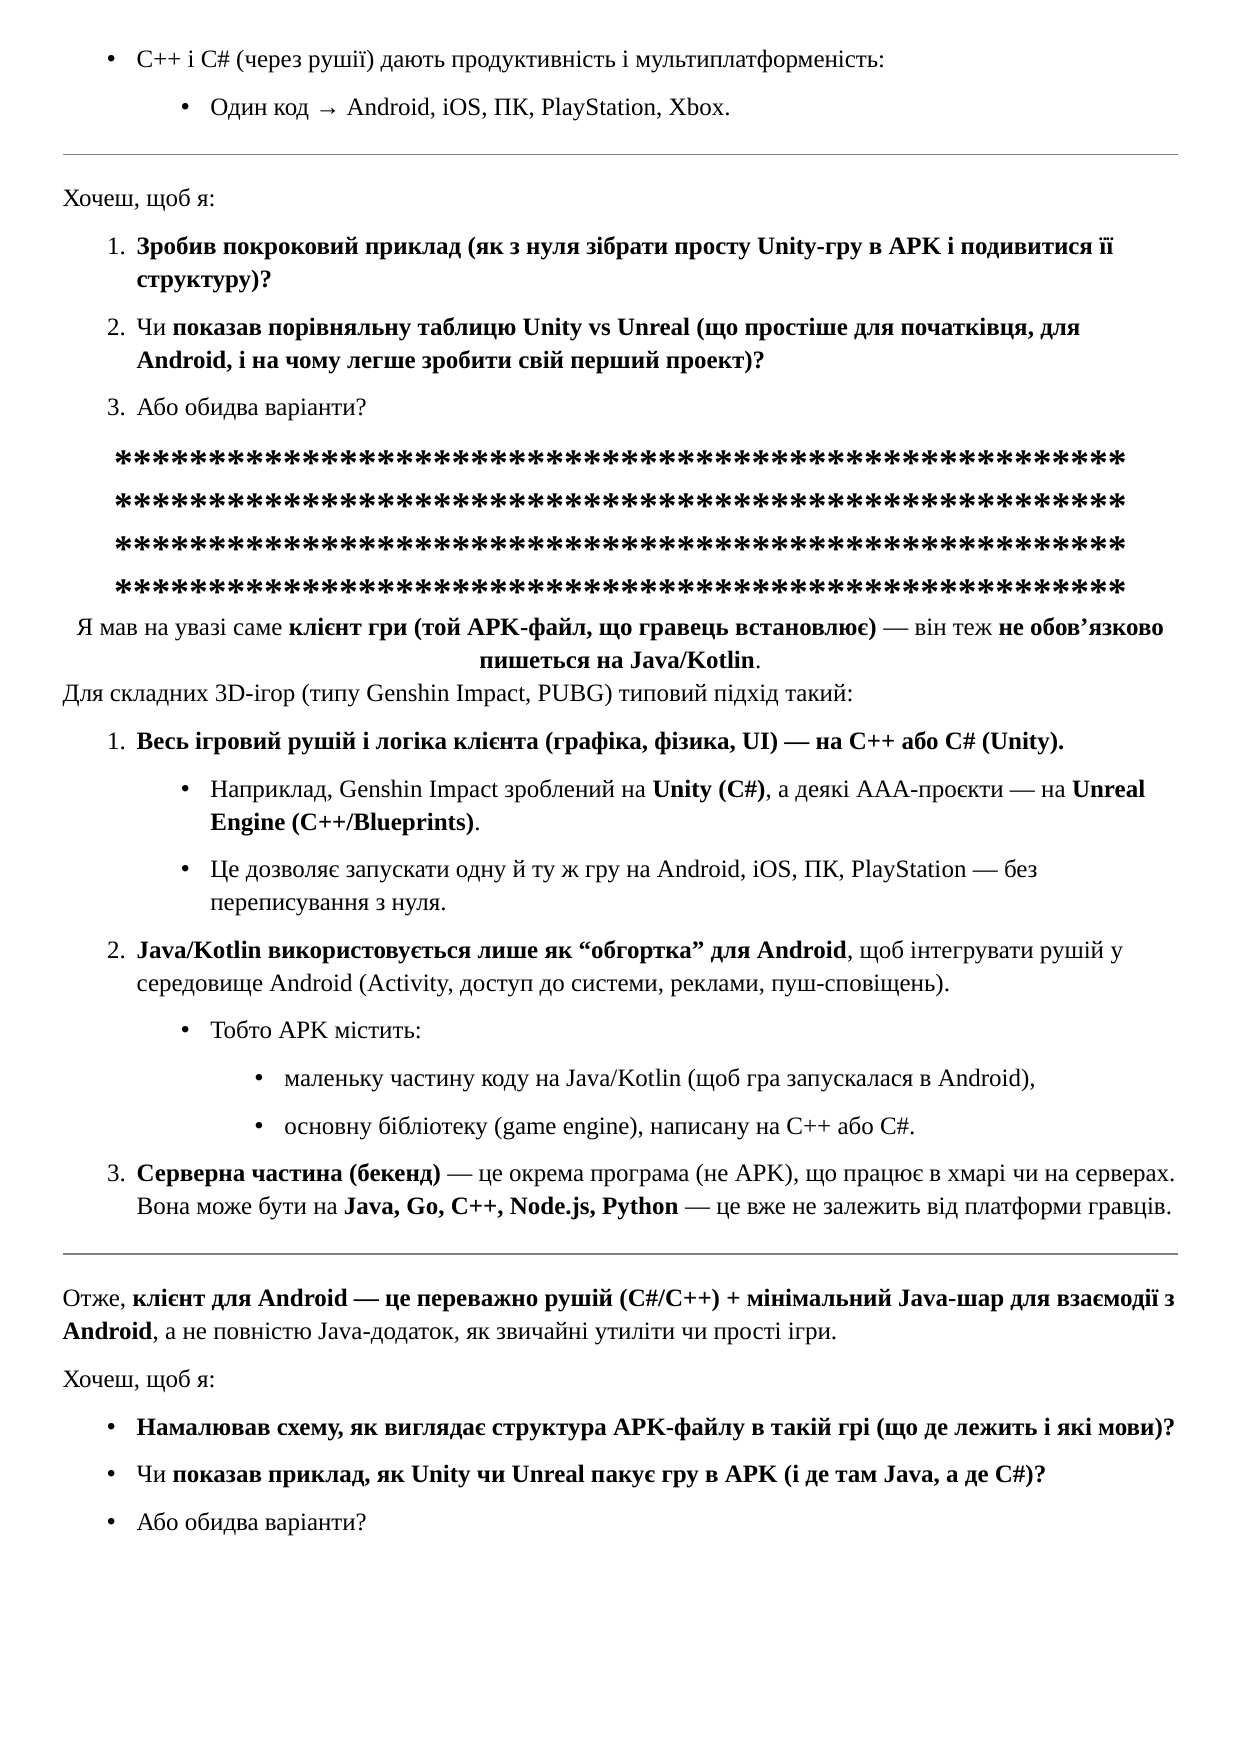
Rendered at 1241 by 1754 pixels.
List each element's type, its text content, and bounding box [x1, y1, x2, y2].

list Чи показав приклад, як Unity чи Unreal пакує гру в APK (і де там Java, а де C#)? [107, 1459, 1178, 1488]
list Зробив покроковий приклад (як з нуля зібрати просту Unity-гру в APK і подивитися її структуру)? [107, 231, 1178, 293]
list Серверна частина (бекенд) — це окрема програма (не APK), що працює в хмарі чи на серверах. Вона може бути на Java, Go, C++, Node.js, Python — це вже не залежить від платформи гравців. [107, 1158, 1178, 1220]
list Чи показав порівняльну таблицю Unity vs Unreal (що простіше для початківця, для Android, і на чому легше зробити свій перший проект)? [107, 312, 1178, 373]
list Це дозволяє запускати одну й ту ж гру на Android, iOS, ПК, PlayStation — без переписування з нуля. [181, 854, 1178, 916]
list Один код → Android, iOS, ПК, PlayStation, Xbox. [181, 92, 1178, 120]
text Хочеш, щоб я: [62, 1364, 1178, 1393]
list Весь ігровий рушій і логіка клієнта (графіка, фізика, UI) — на C++ або C# (Unity). [107, 726, 1178, 755]
subtitle ****************************************************** [62, 483, 1178, 526]
text Хочеш, щоб я: [62, 183, 1178, 212]
list Java/Kotlin використовується лише як “обгортка” для Android, щоб інтегрувати рушій у середовище Android (Activity, доступ до системи, реклами, пуш-сповіщень). [107, 935, 1178, 997]
subtitle ****************************************************** [62, 569, 1178, 612]
subtitle ****************************************************** [62, 526, 1178, 569]
subtitle ****************************************************** [62, 440, 1178, 483]
list Або обидва варіанти? [107, 1507, 1178, 1536]
list основну бібліотеку (game engine), написану на C++ або C#. [254, 1111, 1178, 1139]
text Отже, клієнт для Android — це переважно рушій (C#/C++) + мінімальний Java-шар для взаємодії з Android, а не повністю Java-додаток, як звичайні утиліти чи прості ігри. [62, 1283, 1178, 1345]
text Для складних 3D-ігор (типу Genshin Impact, PUBG) типовий підхід такий: [62, 678, 1178, 707]
list маленьку частину коду на Java/Kotlin (щоб гра запускалася в Android), [254, 1063, 1178, 1092]
list C++ і C# (через рушії) дають продуктивність і мультиплатформеність: [107, 44, 1178, 73]
list Тобто APK містить: [181, 1016, 1178, 1044]
list Або обидва варіанти? [107, 392, 1178, 421]
list Наприклад, Genshin Impact зроблений на Unity (C#), а деякі AAA-проєкти — на Unreal Engine (C++/Blueprints). [181, 774, 1178, 836]
text Я мав на увазі саме клієнт гри (той APK-файл, що гравець встановлює) — він теж не обов’язково пишеться на Java/Kotlin. [62, 612, 1178, 674]
list Намалював схему, як виглядає структура APK-файлу в такій грі (що де лежить і які мови)? [107, 1412, 1178, 1440]
